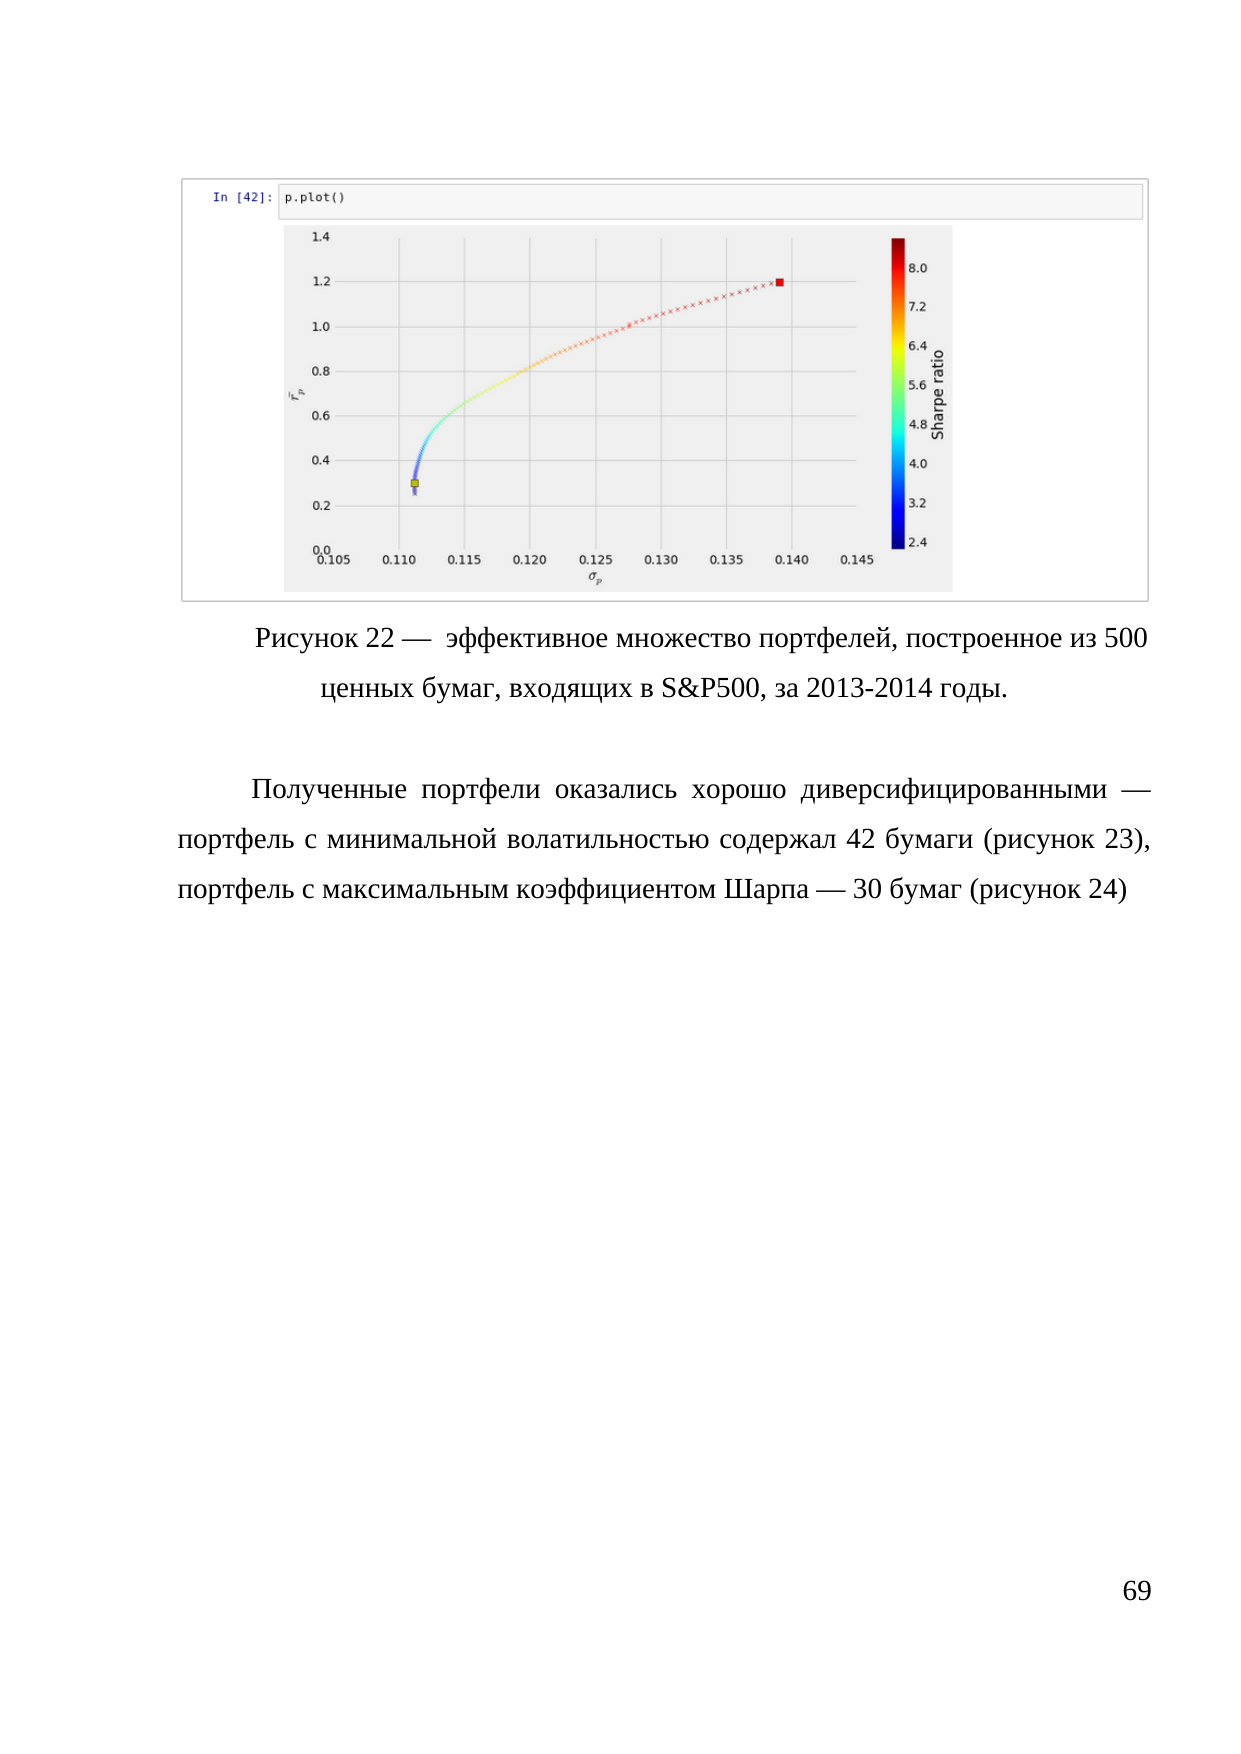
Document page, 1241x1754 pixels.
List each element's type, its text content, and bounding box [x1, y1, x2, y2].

picture [177, 174, 1152, 604]
text Полученные портфели оказались хорошо диверсифицированными — портфель с минимальной волатильностью содержал 42 бумаги (рисунок 23), портфель с максимальным коэффициентом Шарпа — 30 бумаг (рисунок 24) [177, 771, 1152, 905]
text Рисунок 22 — эффективное множество портфелей, построенное из 500 ценных бумаг, входящих в S&P500, за 2013-2014 годы. [177, 604, 1152, 704]
